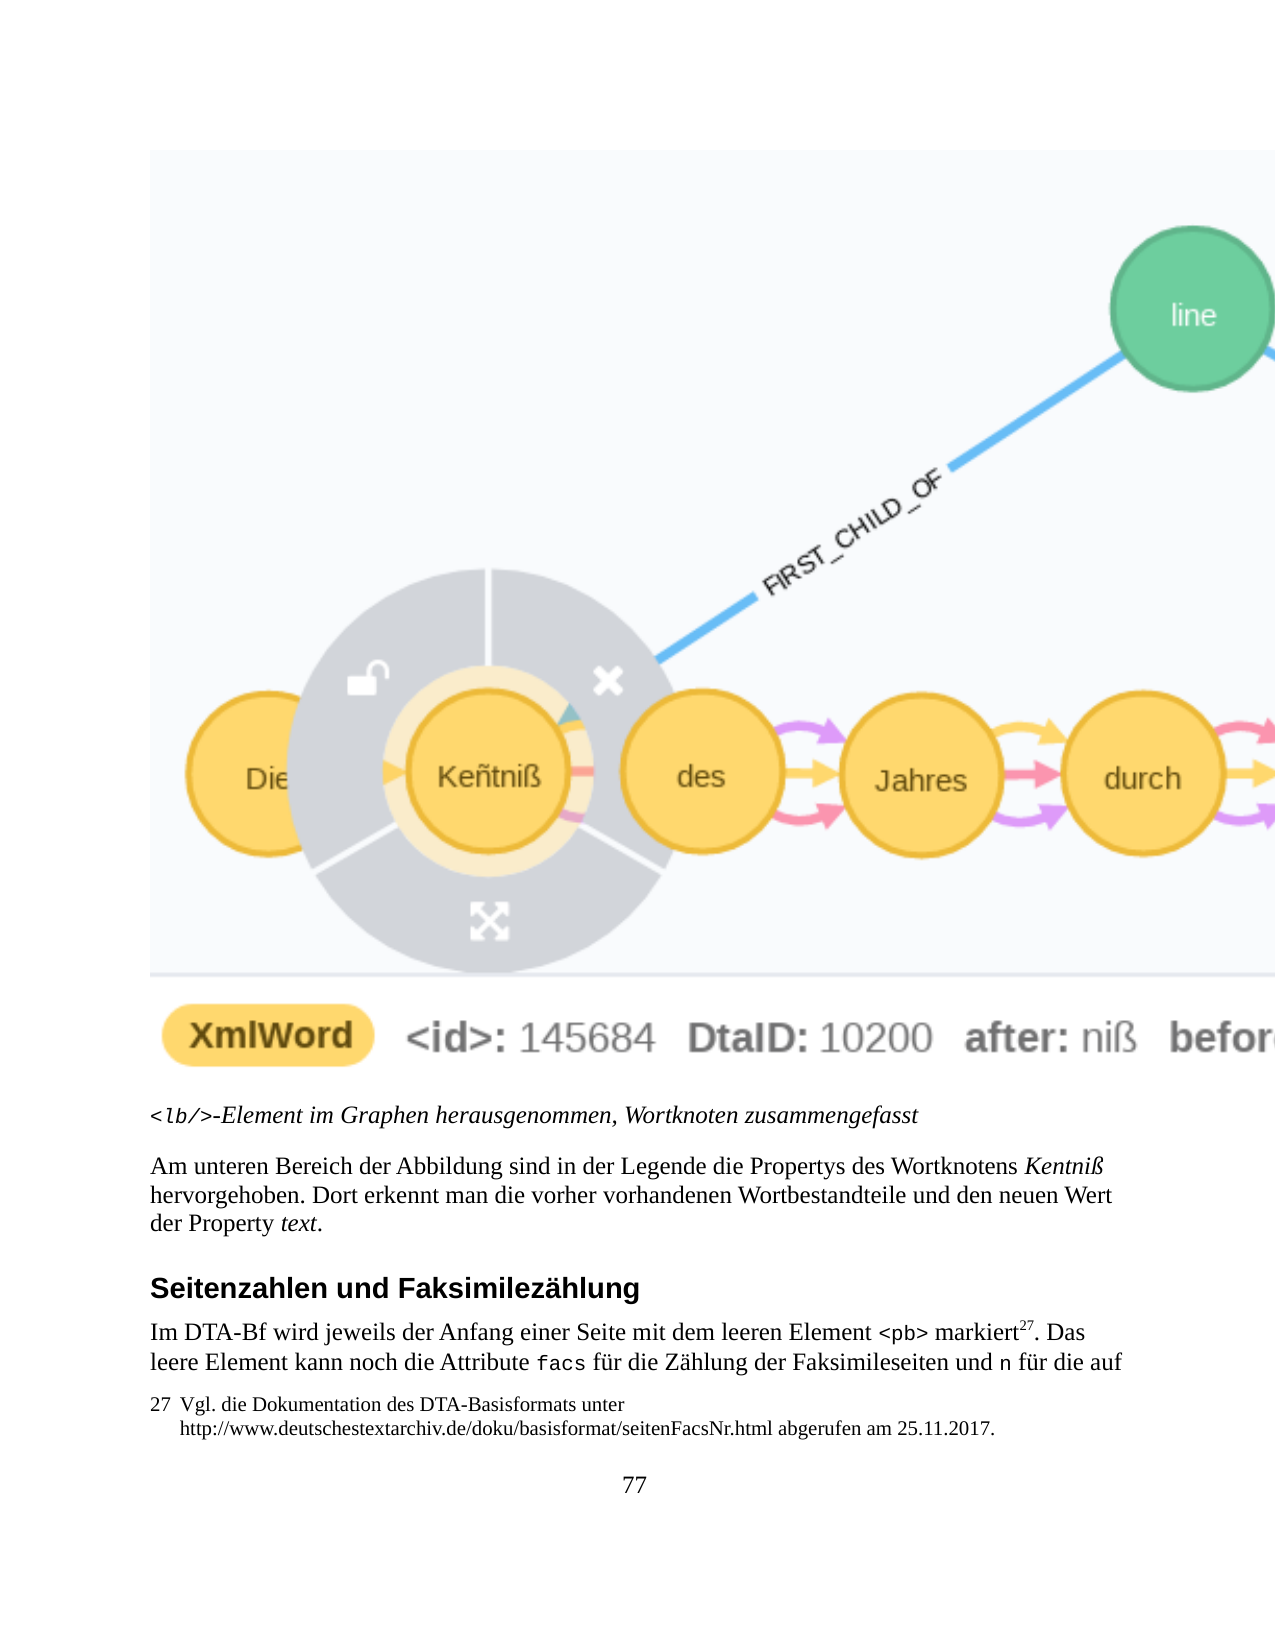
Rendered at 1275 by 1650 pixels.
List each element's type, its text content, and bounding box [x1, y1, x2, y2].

text Vgl. die Dokumentation des DTA-Basisformats unter http://www.deutschestextarchiv.de/doku/basisformat/seitenFacsNr.html abgerufen am 25.11.2017. [150, 1392, 1125, 1440]
subtitle Seitenzahlen und Faksimilezählung [150, 1271, 1125, 1305]
text Am unteren Bereich der Abbildung sind in der Legende die Propertys des Wortknotens Kentniß hervorgehoben. Dort erkennt man die vorher vorhandenen Wortbestandteile und den neuen Wert der Property text. [150, 1151, 1125, 1237]
text <lb/>-Element im Graphen herausgenommen, Wortknoten zusammengefasst [150, 1100, 1125, 1129]
picture [150, 150, 1275, 1088]
text Im DTA-Bf wird jeweils der Anfang einer Seite mit dem leeren Element <pb> markiert. Das leere Element kann noch die Attribute facs für die Zählung der Faksimileseiten und n für die auf [150, 1317, 1125, 1376]
